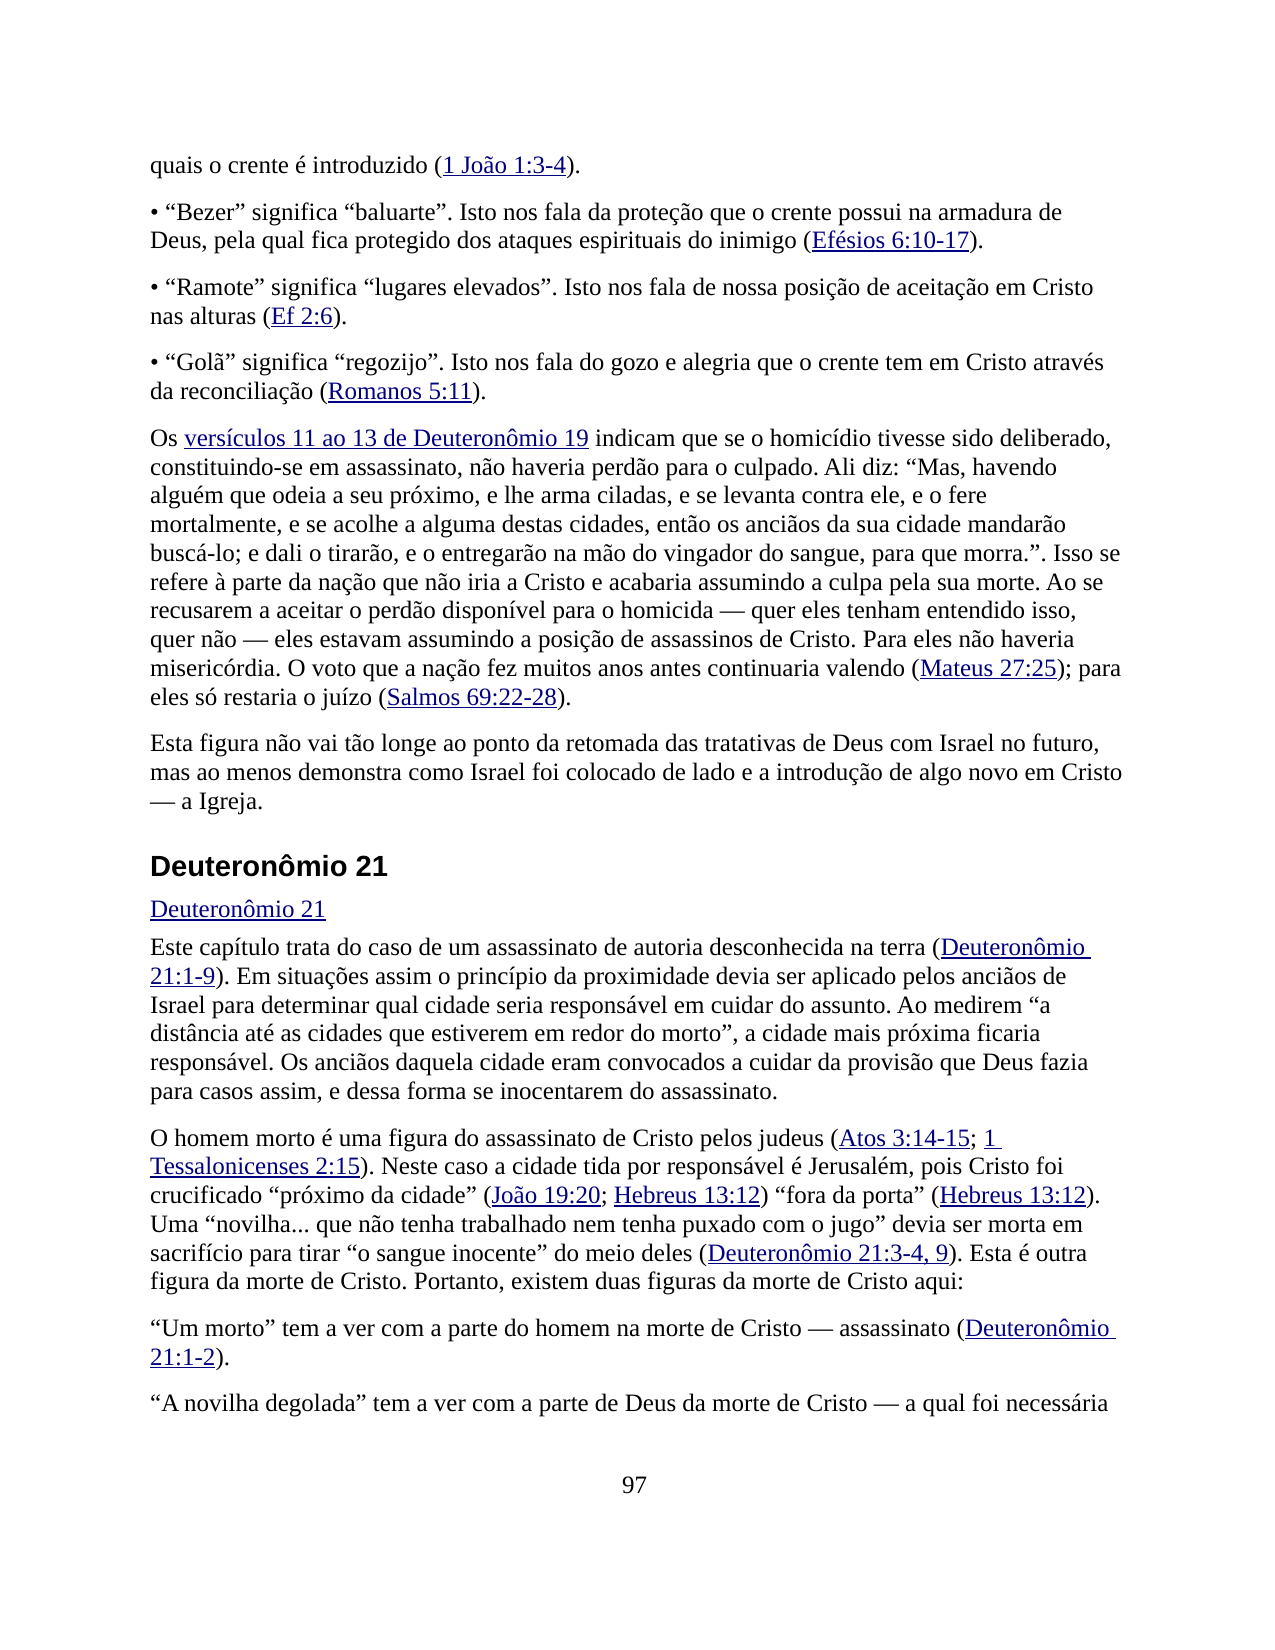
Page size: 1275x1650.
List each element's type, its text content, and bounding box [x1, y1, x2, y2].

text “A novilha degolada” tem a ver com a parte de Deus da morte de Cristo — a qual foi necessária [150, 1388, 1125, 1417]
text Deuteronômio 21 [150, 894, 1125, 923]
text quais o crente é introduzido (1 João 1:3-4). [150, 150, 1125, 179]
text Este capítulo trata do caso de um assassinato de autoria desconhecida na terra (Deuteronômio 21:1-9). Em situações assim o princípio da proximidade devia ser aplicado pelos anciãos de Israel para determinar qual cidade seria responsável em cuidar do assunto. Ao medirem “a distância até as cidades que estiverem em redor do morto”, a cidade mais próxima ficaria responsável. Os anciãos daquela cidade eram convocados a cuidar da provisão que Deus fazia para casos assim, e dessa forma se inocentarem do assassinato. [150, 932, 1125, 1105]
text • “Golã” significa “regozijo”. Isto nos fala do gozo e alegria que o crente tem em Cristo através da reconciliação (Romanos 5:11). [150, 347, 1125, 405]
text Esta figura não vai tão longe ao ponto da retomada das tratativas de Deus com Israel no futuro, mas ao menos demonstra como Israel foi colocado de lado e a introdução de algo novo em Cristo — a Igreja. [150, 728, 1125, 814]
subtitle Deuteronômio 21 [150, 848, 1125, 882]
text Os versículos 11 ao 13 de Deuteronômio 19 indicam que se o homicídio tivesse sido deliberado, constituindo-se em assassinato, não haveria perdão para o culpado. Ali diz: “Mas, havendo alguém que odeia a seu próximo, e lhe arma ciladas, e se levanta contra ele, e o fere mortalmente, e se acolhe a alguma destas cidades, então os anciãos da sua cidade mandarão buscá-lo; e dali o tirarão, e o entregarão na mão do vingador do sangue, para que morra.”. Isso se refere à parte da nação que não iria a Cristo e acabaria assumindo a culpa pela sua morte. Ao se recusarem a aceitar o perdão disponível para o homicida — quer eles tenham entendido isso, quer não — eles estavam assumindo a posição de assassinos de Cristo. Para eles não haveria misericórdia. O voto que a nação fez muitos anos antes continuaria valendo (Mateus 27:25); para eles só restaria o juízo (Salmos 69:22-28). [150, 423, 1125, 710]
text • “Bezer” significa “baluarte”. Isto nos fala da proteção que o crente possui na armadura de Deus, pela qual fica protegido dos ataques espirituais do inimigo (Efésios 6:10-17). [150, 197, 1125, 254]
text O homem morto é uma figura do assassinato de Cristo pelos judeus (Atos 3:14-15; 1 Tessalonicenses 2:15). Neste caso a cidade tida por responsável é Jerusalém, pois Cristo foi crucificado “próximo da cidade” (João 19:20; Hebreus 13:12) “fora da porta” (Hebreus 13:12). Uma “novilha... que não tenha trabalhado nem tenha puxado com o jugo” devia ser morta em sacrifício para tirar “o sangue inocente” do meio deles (Deuteronômio 21:3-4, 9). Esta é outra figura da morte de Cristo. Portanto, existem duas figuras da morte de Cristo aqui: [150, 1123, 1125, 1295]
text • “Ramote” significa “lugares elevados”. Isto nos fala de nossa posição de aceitação em Cristo nas alturas (Ef 2:6). [150, 272, 1125, 329]
text “Um morto” tem a ver com a parte do homem na morte de Cristo — assassinato (Deuteronômio 21:1-2). [150, 1313, 1125, 1371]
